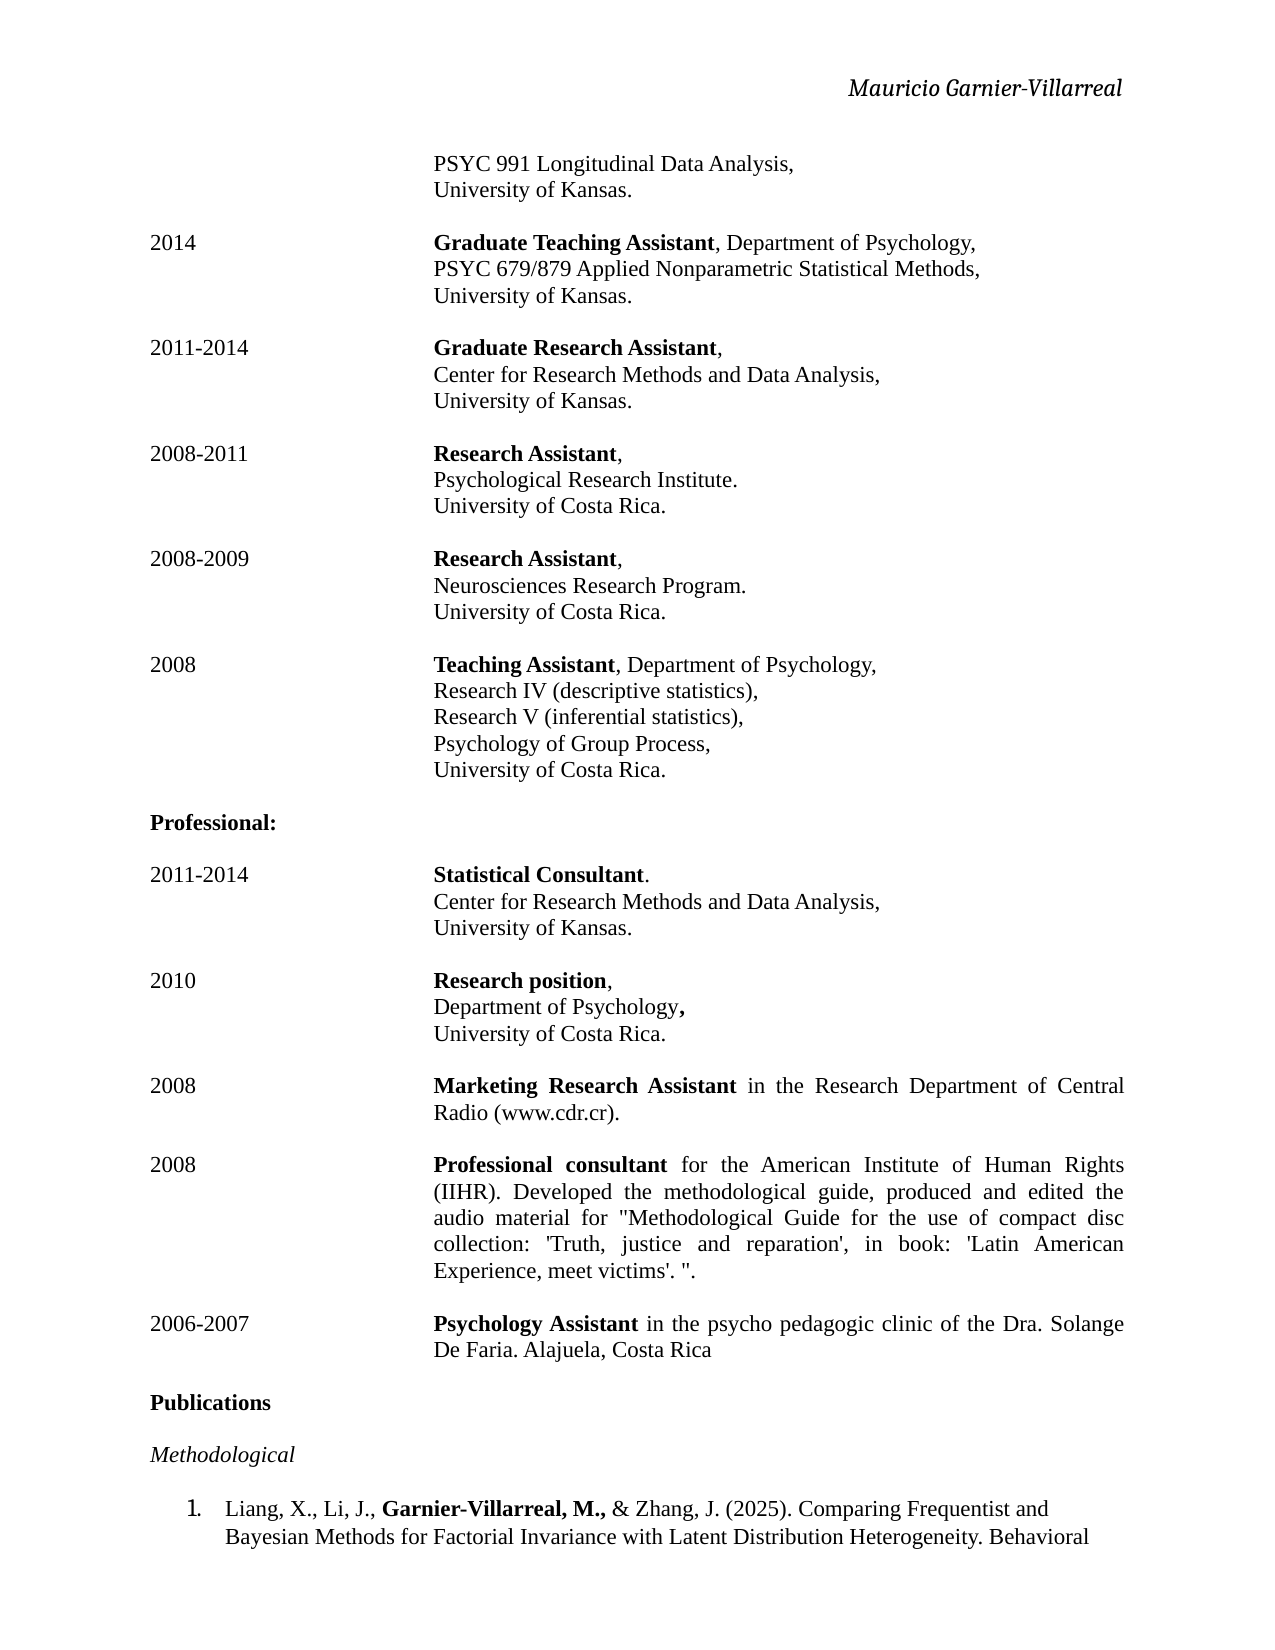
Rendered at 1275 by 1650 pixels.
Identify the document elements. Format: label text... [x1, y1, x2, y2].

text Psychology of Group Process, [150, 730, 1125, 756]
text University of Costa Rica. [150, 598, 1125, 624]
text 2011-2014 Statistical Consultant. [150, 862, 1125, 888]
text University of Costa Rica. [150, 1020, 1125, 1046]
text Center for Research Methods and Data Analysis, [150, 888, 1125, 914]
text 2008 Teaching Assistant, Department of Psychology, [150, 651, 1125, 677]
text 2008 Professional consultant for the American Institute of Human Rights (IIHR). Developed the methodological guide, produced and edited the audio material for "Methodological Guide for the use of compact disc collection: 'Truth, justice and reparation', in book: 'Latin American Experience, meet victims'. ". [150, 1151, 1125, 1283]
text 2010 Research position, [150, 967, 1125, 993]
text PSYC 991 Longitudinal Data Analysis, [150, 150, 1125, 176]
text Neurosciences Research Program. [150, 572, 1125, 598]
text University of Kansas. [150, 387, 1125, 413]
text University of Costa Rica. [150, 756, 1125, 782]
text PSYC 679/879 Applied Nonparametric Statistical Methods, [150, 255, 1125, 282]
text University of Kansas. [150, 176, 1125, 203]
text Department of Psychology, [150, 993, 1125, 1020]
text 2008-2011 Research Assistant, [150, 440, 1125, 466]
text Professional: [150, 809, 1125, 835]
text Center for Research Methods and Data Analysis, [150, 361, 1125, 387]
text University of Kansas. [150, 282, 1125, 308]
text Research IV (descriptive statistics), [150, 677, 1125, 703]
text 2014 Graduate Teaching Assistant, Department of Psychology, [150, 229, 1125, 255]
text University of Kansas. [150, 914, 1125, 941]
list Liang, X., Li, J., Garnier-Villarreal, M., & Zhang, J. (2025). Comparing Frequentist and Bayesian Methods for Factorial Invariance with Latent Distribution Heterogeneity. Behavioral [187, 1494, 1125, 1549]
text 2006-2007 Psychology Assistant in the psycho pedagogic clinic of the Dra. Solange De Faria. Alajuela, Costa Rica [150, 1309, 1125, 1362]
text Research V (inferential statistics), [150, 703, 1125, 730]
text 2008 Marketing Research Assistant in the Research Department of Central Radio (www.cdr.cr). [150, 1072, 1125, 1125]
text 2011-2014 Graduate Research Assistant, [150, 334, 1125, 361]
text Publications [150, 1389, 1125, 1415]
text University of Costa Rica. [150, 493, 1125, 519]
text Psychological Research Institute. [150, 466, 1125, 493]
text Methodological [150, 1441, 1125, 1468]
text 2008-2009 Research Assistant, [150, 545, 1125, 572]
